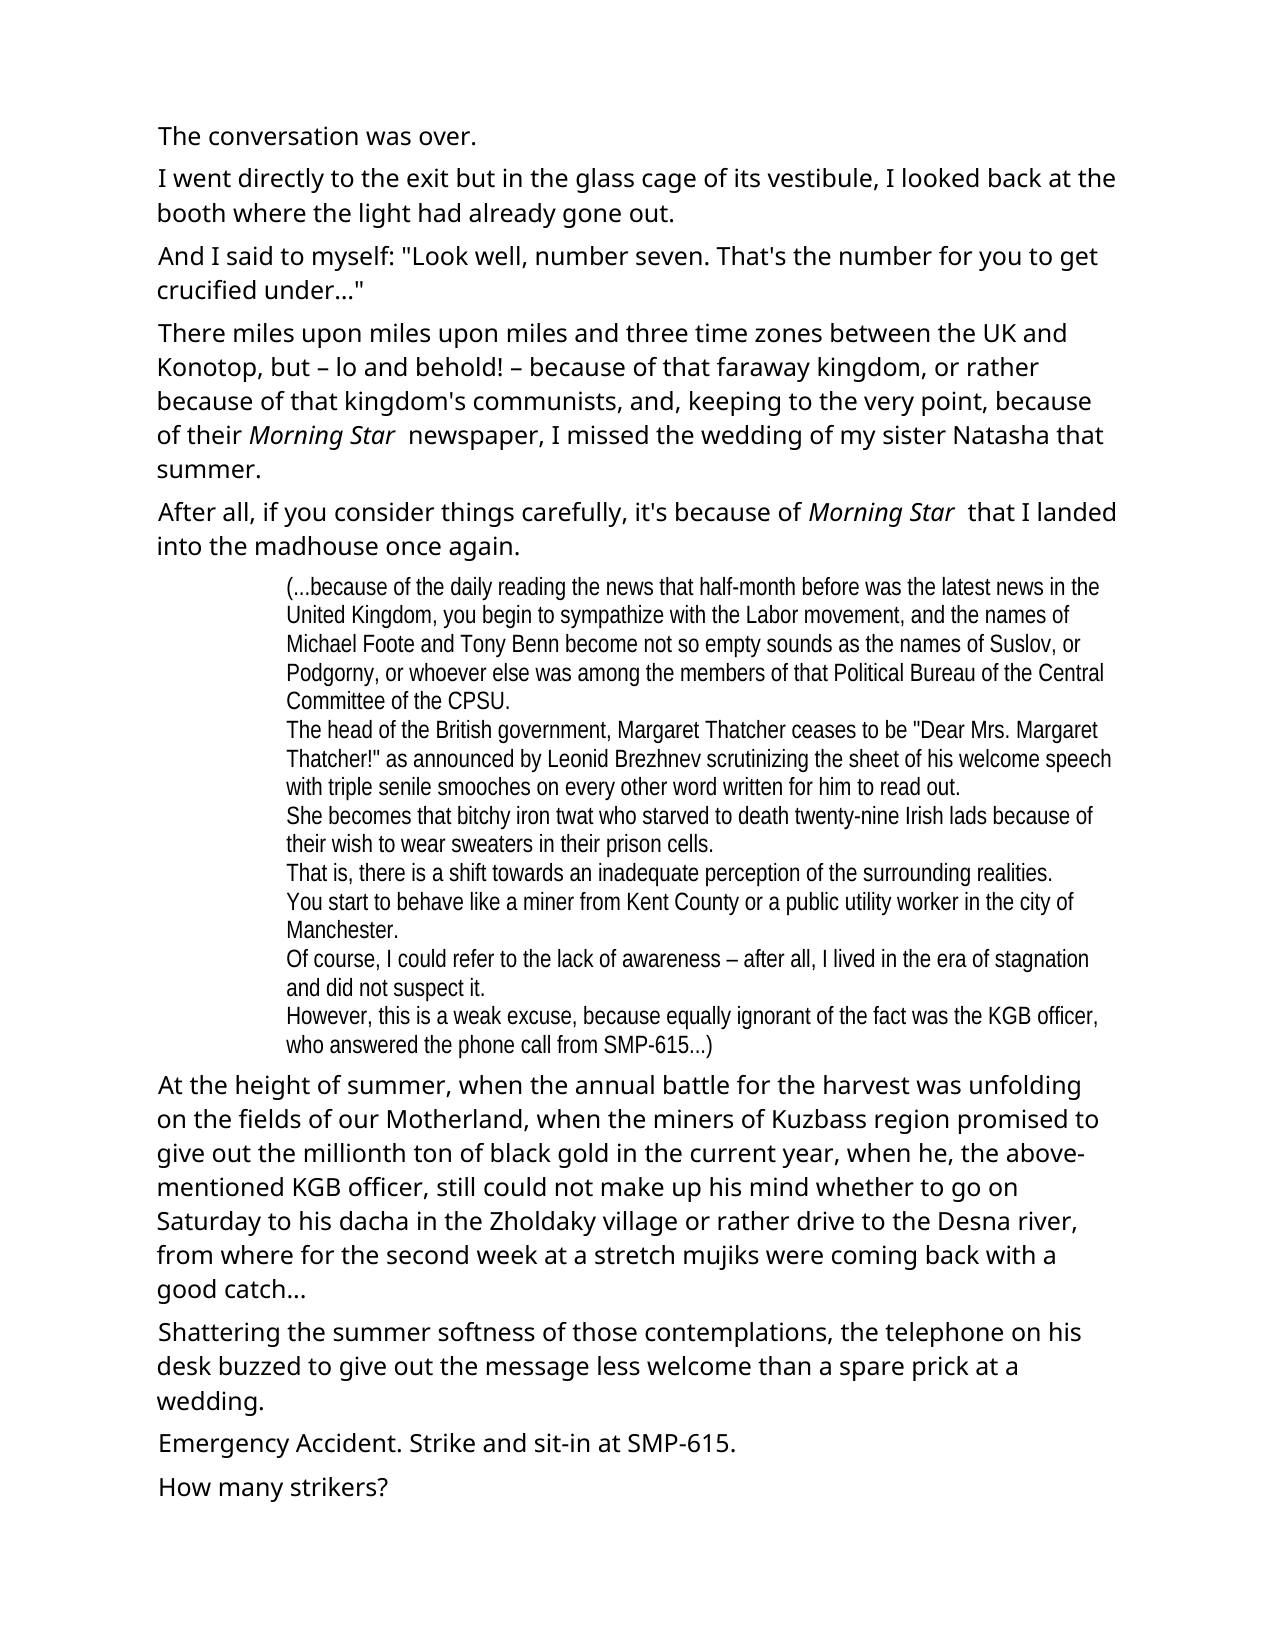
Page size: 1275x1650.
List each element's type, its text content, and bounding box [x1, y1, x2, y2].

text At the height of summer, when the annual battle for the harvest was unfolding on the fields of our Motherland, when the miners of Kuzbass region promised to give out the millionth ton of black gold in the current year, when he, the above-mentioned KGB officer, still could not make up his mind whether to go on Saturday to his dacha in the Zholdaky village or rather drive to the Desna river, from where for the second week at a stretch mujiks were coming back with a good catch... [156, 1068, 1118, 1306]
text And I said to myself: "Look well, number seven. That's the number for you to get crucified under…" [156, 238, 1118, 306]
text Shattering the summer softness of those contemplations, the telephone on his desk buzzed to give out the message less welcome than a spare prick at a wedding. [156, 1315, 1118, 1417]
list However, this is a weak excuse, because equally ignorant of the fact was the KGB officer, who answered the phone call from SMP-615...) [286, 1001, 1118, 1059]
list That is, there is a shift towards an inadequate perception of the surrounding realities. [286, 858, 1118, 887]
text Emergency Accident. Strike and sit-in at SMP-615. [156, 1426, 1118, 1460]
text How many strikers? [156, 1469, 1118, 1503]
list Of course, I could refer to the lack of awareness – after all, I lived in the era of stagnation and did not suspect it. [286, 944, 1118, 1001]
text The conversation was over. [156, 118, 1118, 152]
text After all, if you consider things carefully, it's because of Morning Star that I landed into the madhouse once again. [156, 494, 1118, 563]
text There miles upon miles upon miles and three time zones between the UK and Konotop, but – lo and behold! – because of that faraway kingdom, or rather because of that kingdom's communists, and, keeping to the very point, because of their Morning Star newspaper, I missed the wedding of my sister Natasha that summer. [156, 315, 1118, 486]
list She becomes that bitchy iron twat who starved to death twenty-nine Irish lads because of their wish to wear sweaters in their prison cells. [286, 801, 1118, 858]
list (...because of the daily reading the news that half-month before was the latest news in the United Kingdom, you begin to sympathize with the Labor movement, and the names of Michael Foote and Tony Benn become not so empty sounds as the names of Suslov, or Podgorny, or whoever else was among the members of that Political Bureau of the Central Committee of the CPSU. [286, 572, 1118, 715]
list The head of the British government, Margaret Thatcher ceases to be "Dear Mrs. Margaret Thatcher!" as announced by Leonid Brezhnev scrutinizing the sheet of his welcome speech with triple senile smooches on every other word written for him to read out. [286, 715, 1118, 801]
list You start to behave like a miner from Kent County or a public utility worker in the city of Manchester. [286, 887, 1118, 944]
text I went directly to the exit but in the glass cage of its vestibule, I looked back at the booth where the light had already gone out. [156, 161, 1118, 229]
